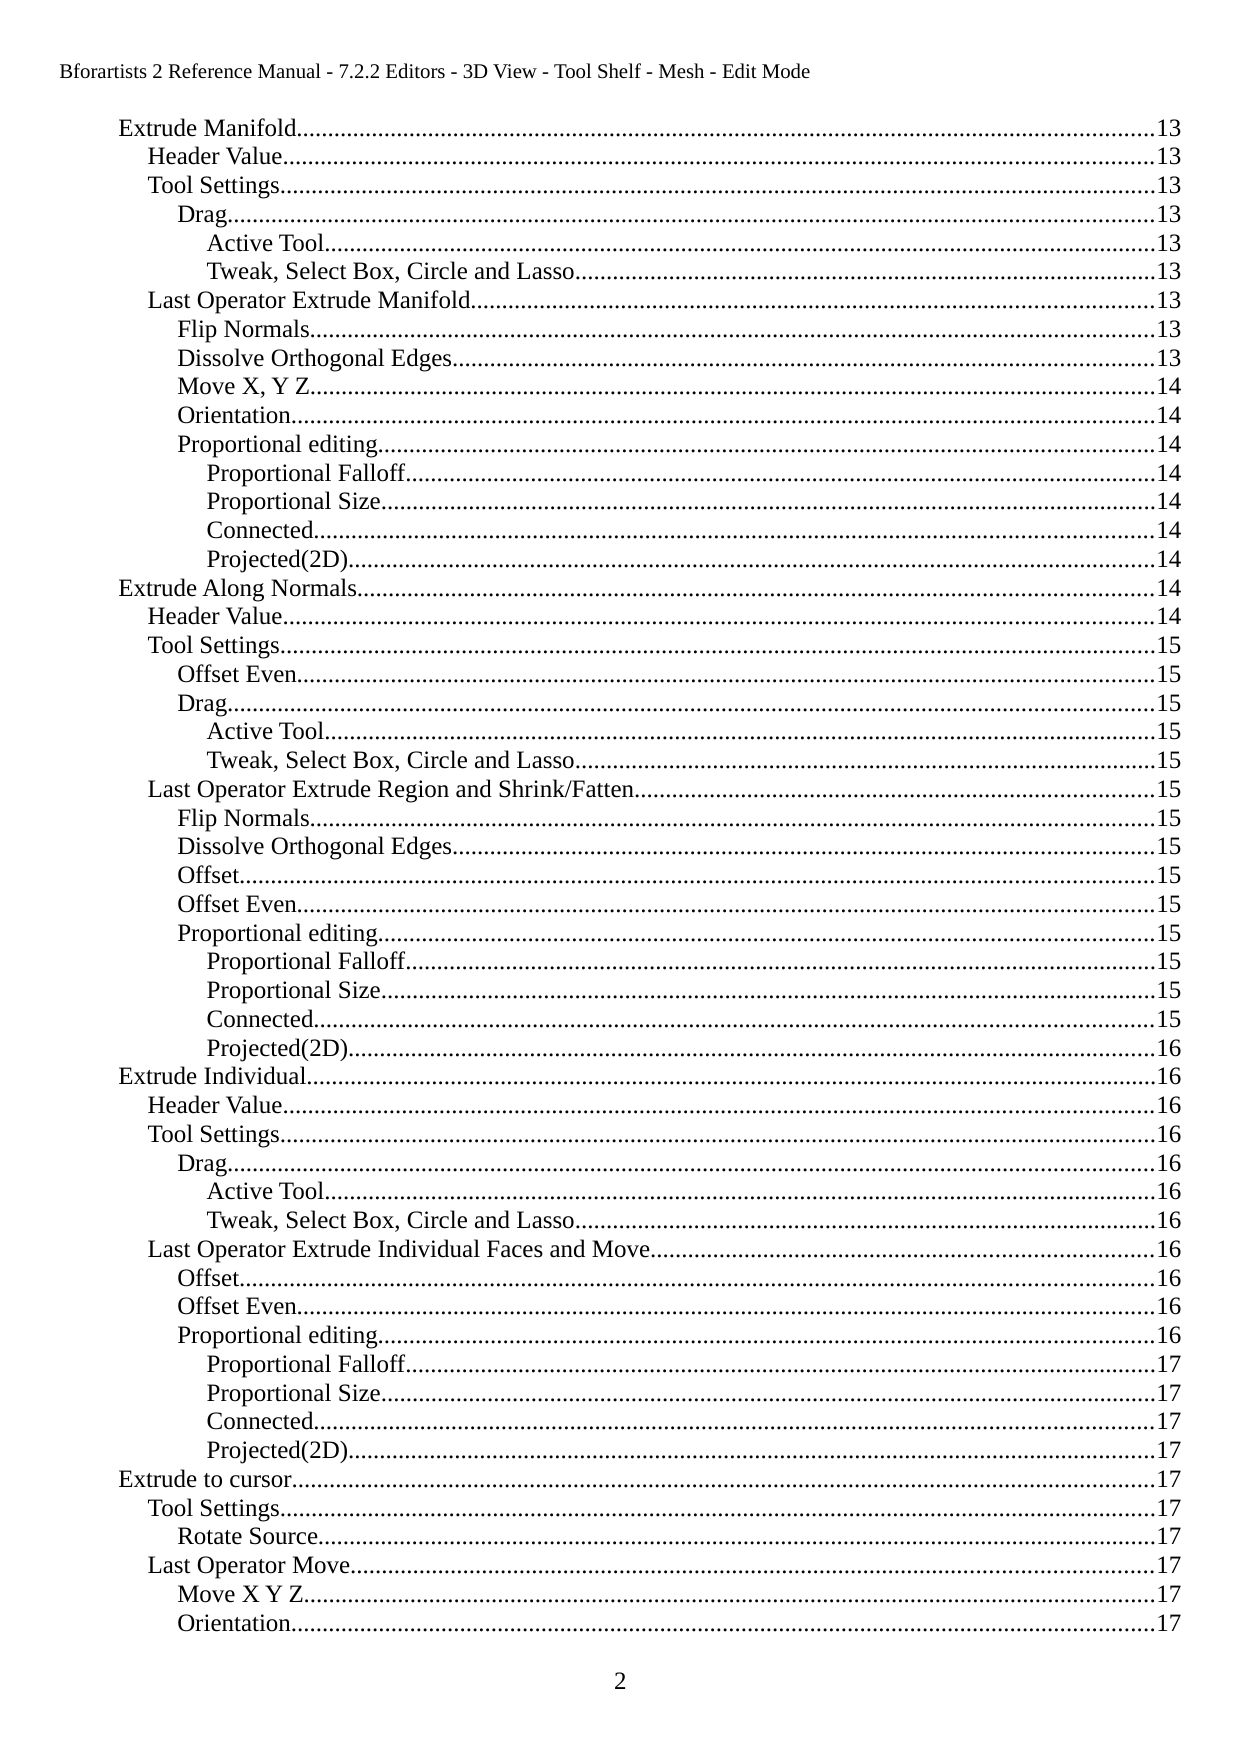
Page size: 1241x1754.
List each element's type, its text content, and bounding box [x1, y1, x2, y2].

text Dissolve Orthogonal Edges 15 [177, 831, 1181, 860]
text Proportional Falloff 17 [206, 1349, 1181, 1378]
text Move X Y Z 17 [177, 1579, 1181, 1608]
text Rotate Source 17 [177, 1521, 1181, 1550]
text Offset Even 16 [177, 1291, 1181, 1320]
text Proportional Size 14 [206, 486, 1181, 515]
text Connected 15 [206, 1004, 1181, 1033]
text Tweak, Select Box, Circle and Lasso 15 [206, 745, 1181, 774]
text Proportional Size 17 [206, 1378, 1181, 1406]
text Last Operator Extrude Region and Shrink/Fatten 15 [147, 774, 1181, 803]
text Tool Settings 15 [147, 630, 1181, 659]
text Extrude Individual 16 [118, 1061, 1181, 1090]
text Projected(2D) 16 [206, 1033, 1181, 1061]
text Projected(2D) 14 [206, 544, 1181, 573]
text Tweak, Select Box, Circle and Lasso 13 [206, 256, 1181, 285]
text Proportional editing 14 [177, 429, 1181, 458]
text Drag 16 [177, 1148, 1181, 1176]
text Drag 13 [177, 199, 1181, 228]
text Last Operator Extrude Manifold 13 [147, 285, 1181, 314]
text Move X, Y Z 14 [177, 371, 1181, 400]
text Proportional editing 15 [177, 918, 1181, 946]
text Extrude Along Normals 14 [118, 573, 1181, 601]
text Orientation 14 [177, 400, 1181, 429]
text Offset 16 [177, 1263, 1181, 1291]
text Tool Settings 13 [147, 170, 1181, 199]
text Flip Normals 13 [177, 314, 1181, 343]
text Header Value 14 [147, 601, 1181, 630]
text Flip Normals 15 [177, 803, 1181, 831]
text Last Operator Move 17 [147, 1550, 1181, 1579]
text Header Value 16 [147, 1090, 1181, 1119]
text Extrude to cursor 17 [118, 1464, 1181, 1493]
text Header Value 13 [147, 141, 1181, 170]
text Proportional Falloff 15 [206, 946, 1181, 975]
text Proportional editing 16 [177, 1320, 1181, 1349]
text Tool Settings 16 [147, 1119, 1181, 1148]
text Active Tool 15 [206, 716, 1181, 745]
text Offset 15 [177, 860, 1181, 889]
text Proportional Size 15 [206, 975, 1181, 1004]
text Projected(2D) 17 [206, 1435, 1181, 1464]
text Connected 14 [206, 515, 1181, 544]
text Tool Settings 17 [147, 1493, 1181, 1521]
text Extrude Manifold 13 [118, 113, 1181, 141]
text Drag 15 [177, 688, 1181, 716]
text Tweak, Select Box, Circle and Lasso 16 [206, 1205, 1181, 1234]
text Offset Even 15 [177, 889, 1181, 918]
text Orientation 17 [177, 1608, 1181, 1636]
text Proportional Falloff 14 [206, 458, 1181, 486]
text Offset Even 15 [177, 659, 1181, 688]
text Last Operator Extrude Individual Faces and Move 16 [147, 1234, 1181, 1263]
text Dissolve Orthogonal Edges 13 [177, 343, 1181, 371]
text Connected 17 [206, 1406, 1181, 1435]
text Active Tool 16 [206, 1176, 1181, 1205]
text Active Tool 13 [206, 228, 1181, 256]
